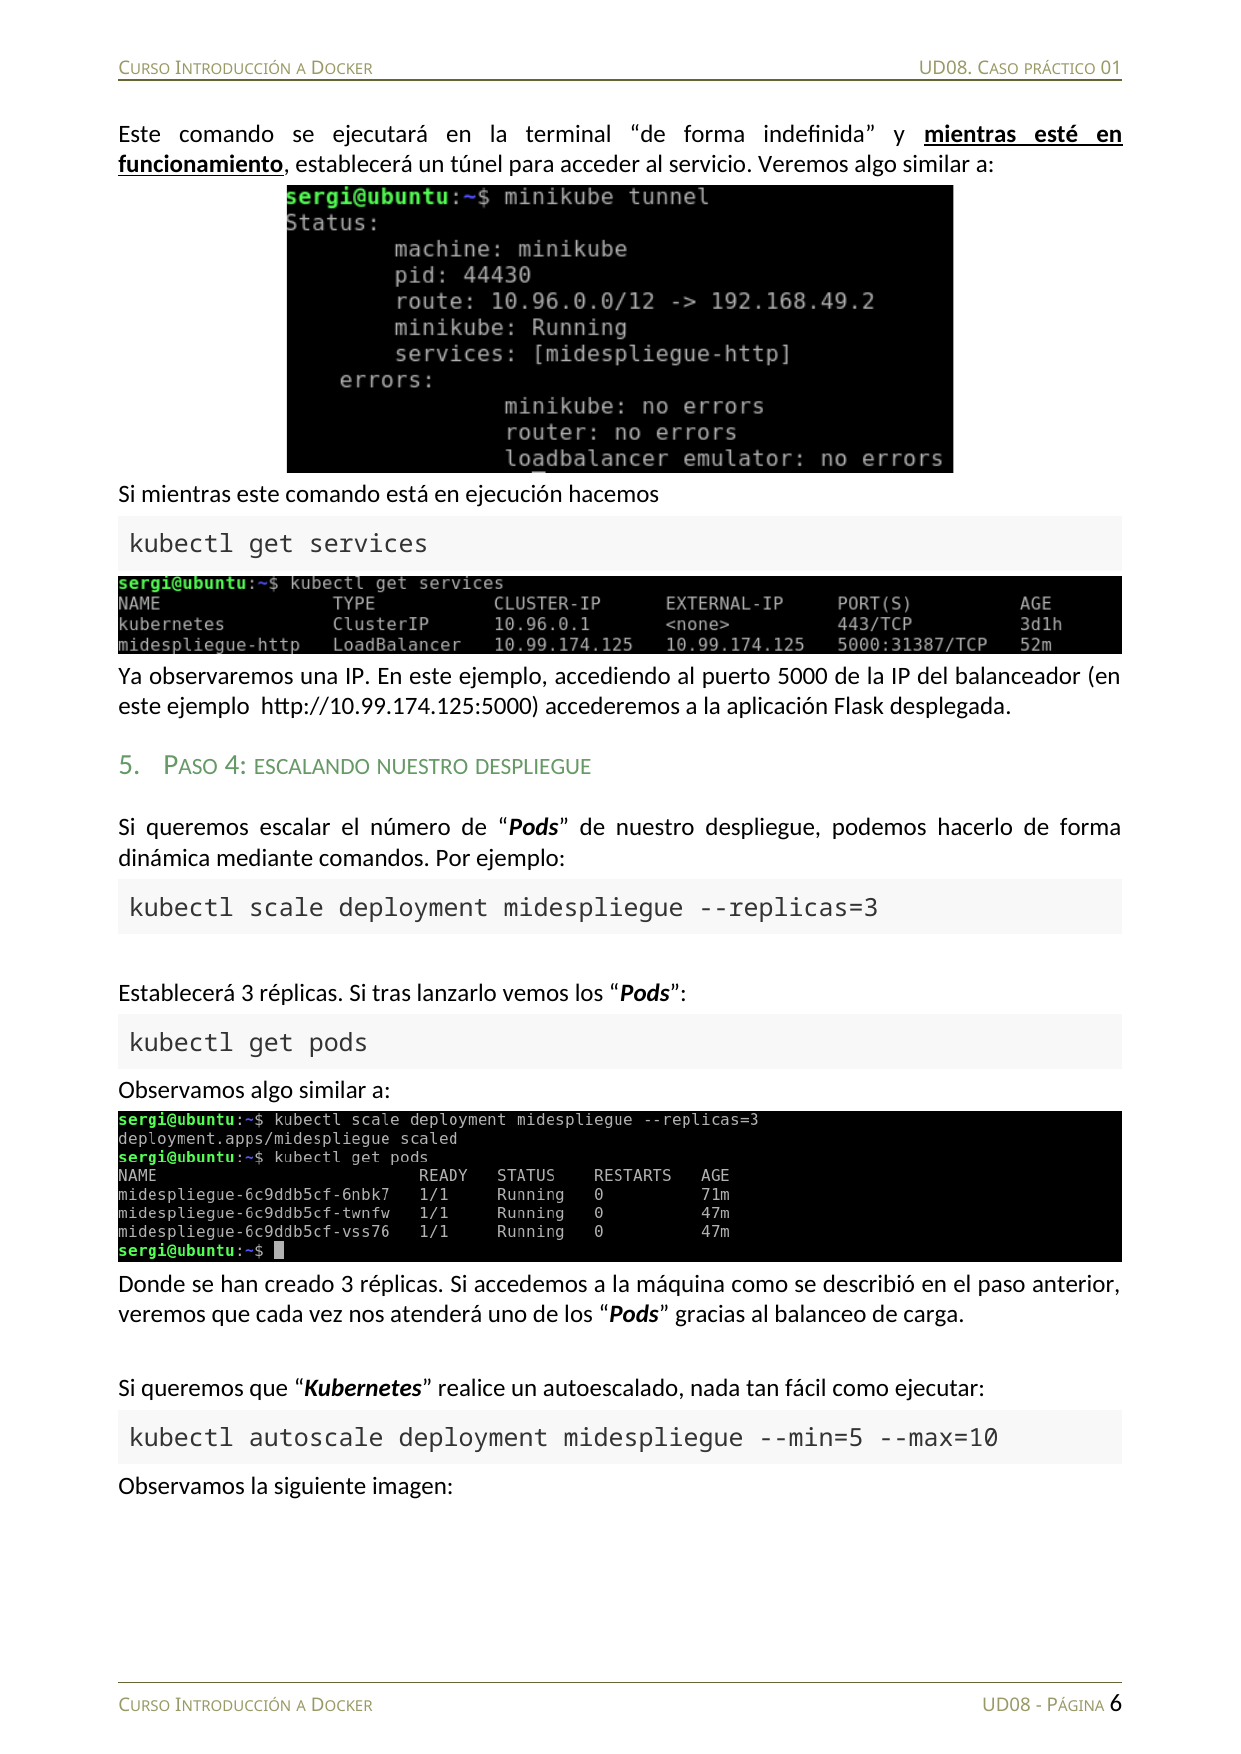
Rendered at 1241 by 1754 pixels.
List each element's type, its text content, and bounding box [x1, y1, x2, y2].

subtitle Paso 4: escalando nuestro despliegue [118, 746, 1122, 781]
text Establecerá 3 réplicas. Si tras lanzarlo vemos los “Pods”: [118, 977, 1122, 1007]
text Si queremos escalar el número de “Pods” de nuestro despliegue, podemos hacerlo de forma dinámica mediante comandos. Por ejemplo: [118, 812, 1122, 873]
picture [118, 1111, 1122, 1262]
table_header kubectl autoscale deployment midespliegue --min=5 --max=10 [118, 1410, 1122, 1464]
picture [286, 185, 954, 473]
picture [118, 576, 1122, 654]
text Si mientras este comando está en ejecución hacemos [118, 479, 1122, 509]
table_header kubectl get pods [118, 1014, 1122, 1069]
text Donde se han creado 3 réplicas. Si accedemos a la máquina como se describió en el paso anterior, veremos que cada vez nos atenderá uno de los “Pods” gracias al balanceo de carga. [118, 1268, 1122, 1329]
text Este comando se ejecutará en la terminal “de forma indefinida” y mientras esté en funcionamiento, establecerá un túnel para acceder al servicio. Veremos algo similar a: [118, 118, 1122, 179]
table_header kubectl get services [118, 516, 1122, 571]
text Observamos algo similar a: [118, 1075, 1122, 1105]
text Si queremos que “Kubernetes” realice un autoescalado, nada tan fácil como ejecutar: [118, 1373, 1122, 1403]
text Observamos la siguiente imagen: [118, 1470, 1122, 1501]
table_header kubectl scale deployment midespliegue --replicas=3 [118, 879, 1122, 934]
text Ya observaremos una IP. En este ejemplo, accediendo al puerto 5000 de la IP del balanceador (en este ejemplo http://10.99.174.125:5000) accederemos a la aplicación Flask desplegada. [118, 660, 1122, 721]
